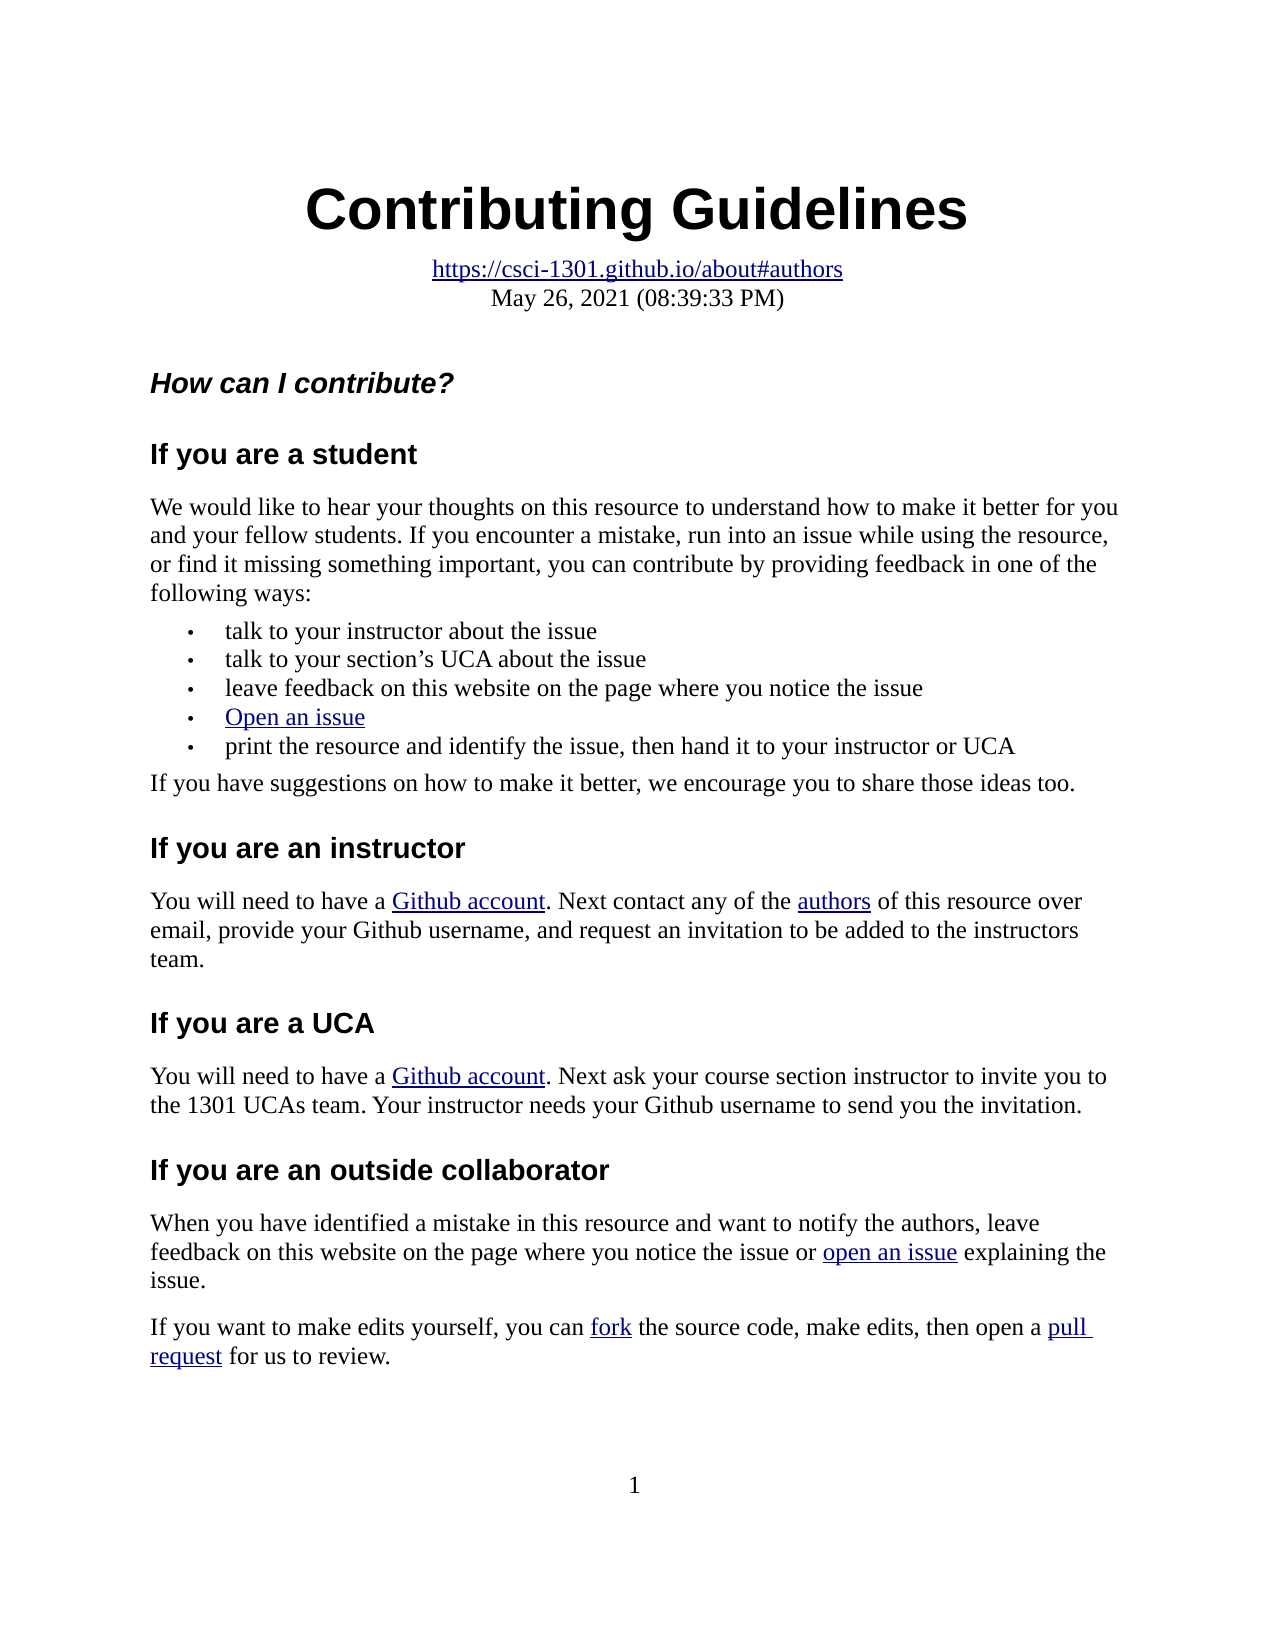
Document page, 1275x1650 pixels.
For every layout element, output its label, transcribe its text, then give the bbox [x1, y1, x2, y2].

list leave feedback on this website on the page where you notice the issue [187, 673, 1125, 702]
list talk to your instructor about the issue [187, 616, 1125, 644]
subtitle How can I contribute? [150, 366, 1125, 399]
text You will need to have a Github account. Next ask your course section instructor to invite you to the 1301 UCAs team. Your instructor needs your Github username to send you the invitation. [150, 1061, 1125, 1119]
subtitle If you are an outside collaborator [150, 1153, 1125, 1186]
list print the resource and identify the issue, then hand it to your instructor or UCA [187, 731, 1125, 759]
text May 26, 2021 (08:39:33 PM) [150, 283, 1125, 312]
text We would like to hear your thoughts on this resource to understand how to make it better for you and your fellow students. If you encounter a mistake, run into an issue while using the resource, or find it missing something important, you can contribute by providing feedback in one of the following ways: [150, 492, 1125, 607]
text If you want to make edits yourself, you can fork the source code, make edits, then open a pull request for us to review. [150, 1312, 1125, 1369]
subtitle If you are a UCA [150, 1006, 1125, 1040]
text https://csci-1301.github.io/about#authors [150, 254, 1125, 283]
subtitle If you are an instructor [150, 831, 1125, 865]
title Contributing Guidelines [150, 175, 1125, 242]
list Open an issue [187, 702, 1125, 731]
list talk to your section’s UCA about the issue [187, 644, 1125, 673]
text If you have suggestions on how to make it better, we encourage you to share those ideas too. [150, 768, 1125, 797]
text You will need to have a Github account. Next contact any of the authors of this resource over email, provide your Github username, and request an invitation to be added to the instructors team. [150, 886, 1125, 972]
text When you have identified a mistake in this resource and want to notify the authors, leave feedback on this website on the page where you notice the issue or open an issue explaining the issue. [150, 1208, 1125, 1294]
subtitle If you are a student [150, 437, 1125, 470]
